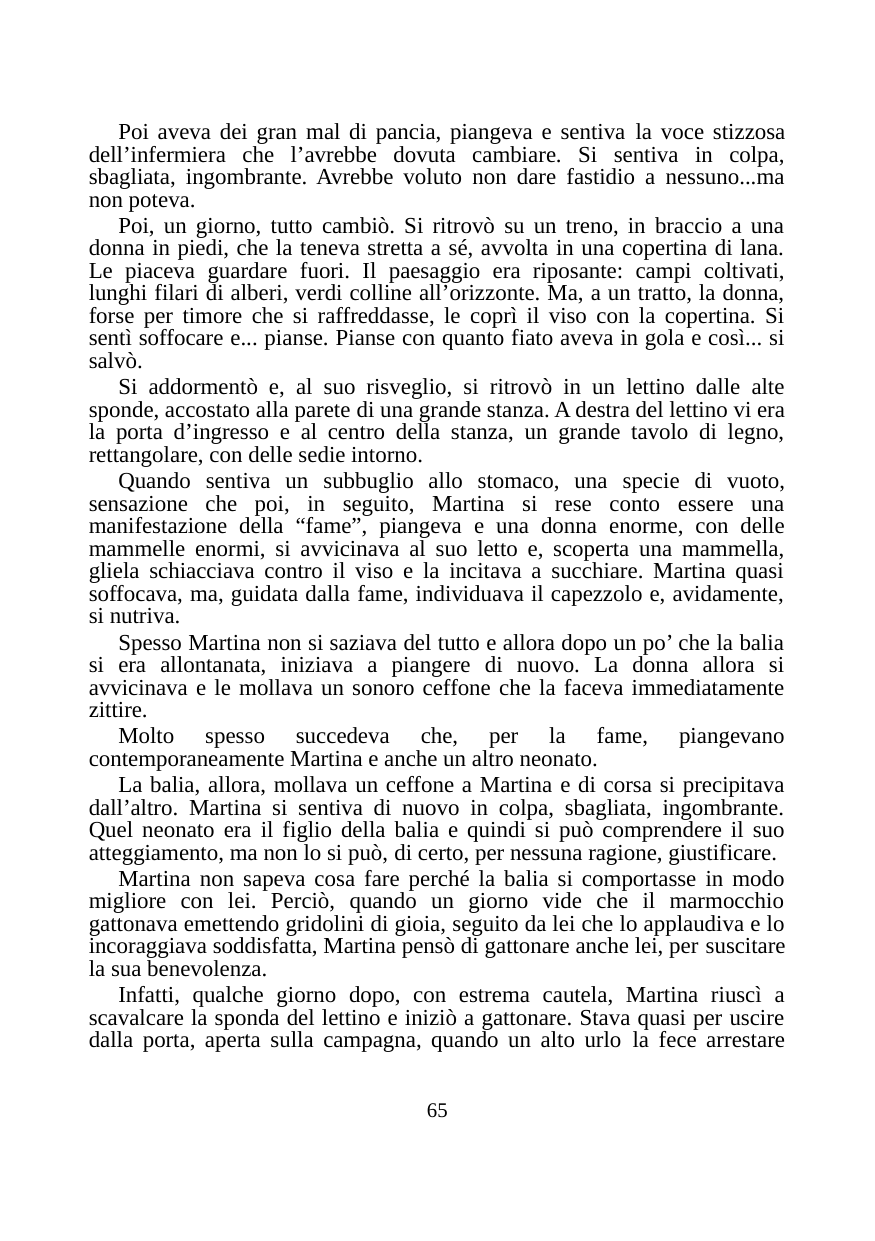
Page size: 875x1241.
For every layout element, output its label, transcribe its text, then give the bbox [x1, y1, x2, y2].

text Spesso Martina non si saziava del tutto e allora dopo un po’ che la balia si era allontanata, iniziava a piangere di nuovo. La donna allora si avvicinava e le mollava un sonoro ceffone che la faceva immediatamente zittire. [88, 628, 786, 722]
text Martina non sapeva cosa fare perché la balia si comportasse in modo migliore con lei. Perciò, quando un giorno vide che il marmocchio gattonava emettendo gridolini di gioia, seguito da lei che lo applaudiva e lo incoraggiava soddisfatta, Martina pensò di gattonare anche lei, per suscitare la sua benevolenza. [88, 865, 786, 981]
text Si addormentò e, al suo risveglio, si ritrovò in un lettino dalle alte sponde, accostato alla parete di una grande stanza. A destra del lettino vi era la porta d’ingresso e al centro della stanza, un grande tavolo di legno, rettangolare, con delle sedie intorno. [88, 373, 786, 467]
text Poi aveva dei gran mal di pancia, piangeva e sentiva la voce stizzosa dell’infermiera che l’avrebbe dovuta cambiare. Si sentiva in colpa, sbagliata, ingombrante. Avrebbe voluto non dare fastidio a nessuno...ma non poteva. [88, 118, 786, 212]
text Molto spesso succedeva che, per la fame, piangevano contemporaneamente Martina e anche un altro neonato. [88, 722, 786, 771]
text Infatti, qualche giorno dopo, con estrema cautela, Martina riuscì a scavalcare la sponda del lettino e iniziò a gattonare. Stava quasi per uscire dalla porta, aperta sulla campagna, quando un alto urlo la fece arrestare [88, 981, 786, 1053]
text Poi, un giorno, tutto cambiò. Si ritrovò su un treno, in braccio a una donna in piedi, che la teneva stretta a sé, avvolta in una copertina di lana. Le piaceva guardare fuori. Il paesaggio era riposante: campi coltivati, lunghi filari di alberi, verdi colline all’orizzonte. Ma, a un tratto, la donna, forse per timore che si raffreddasse, le coprì il viso con la copertina. Si sentì soffocare e... pianse. Pianse con quanto fiato aveva in gola e così... si salvò. [88, 212, 786, 373]
text La balia, allora, mollava un ceffone a Martina e di corsa si precipitava dall’altro. Martina si sentiva di nuovo in colpa, sbagliata, ingombrante. Quel neonato era il figlio della balia e quindi si può comprendere il suo atteggiamento, ma non lo si può, di certo, per nessuna ragione, giustificare. [88, 771, 786, 865]
text Quando sentiva un subbuglio allo stomaco, una specie di vuoto, sensazione che poi, in seguito, Martina si rese conto essere una manifestazione della “fame”, piangeva e una donna enorme, con delle mammelle enormi, si avvicinava al suo letto e, scoperta una mammella, gliela schiacciava contro il viso e la incitava a succhiare. Martina quasi soffocava, ma, guidata dalla fame, individuava il capezzolo e, avidamente, si nutriva. [88, 467, 786, 628]
